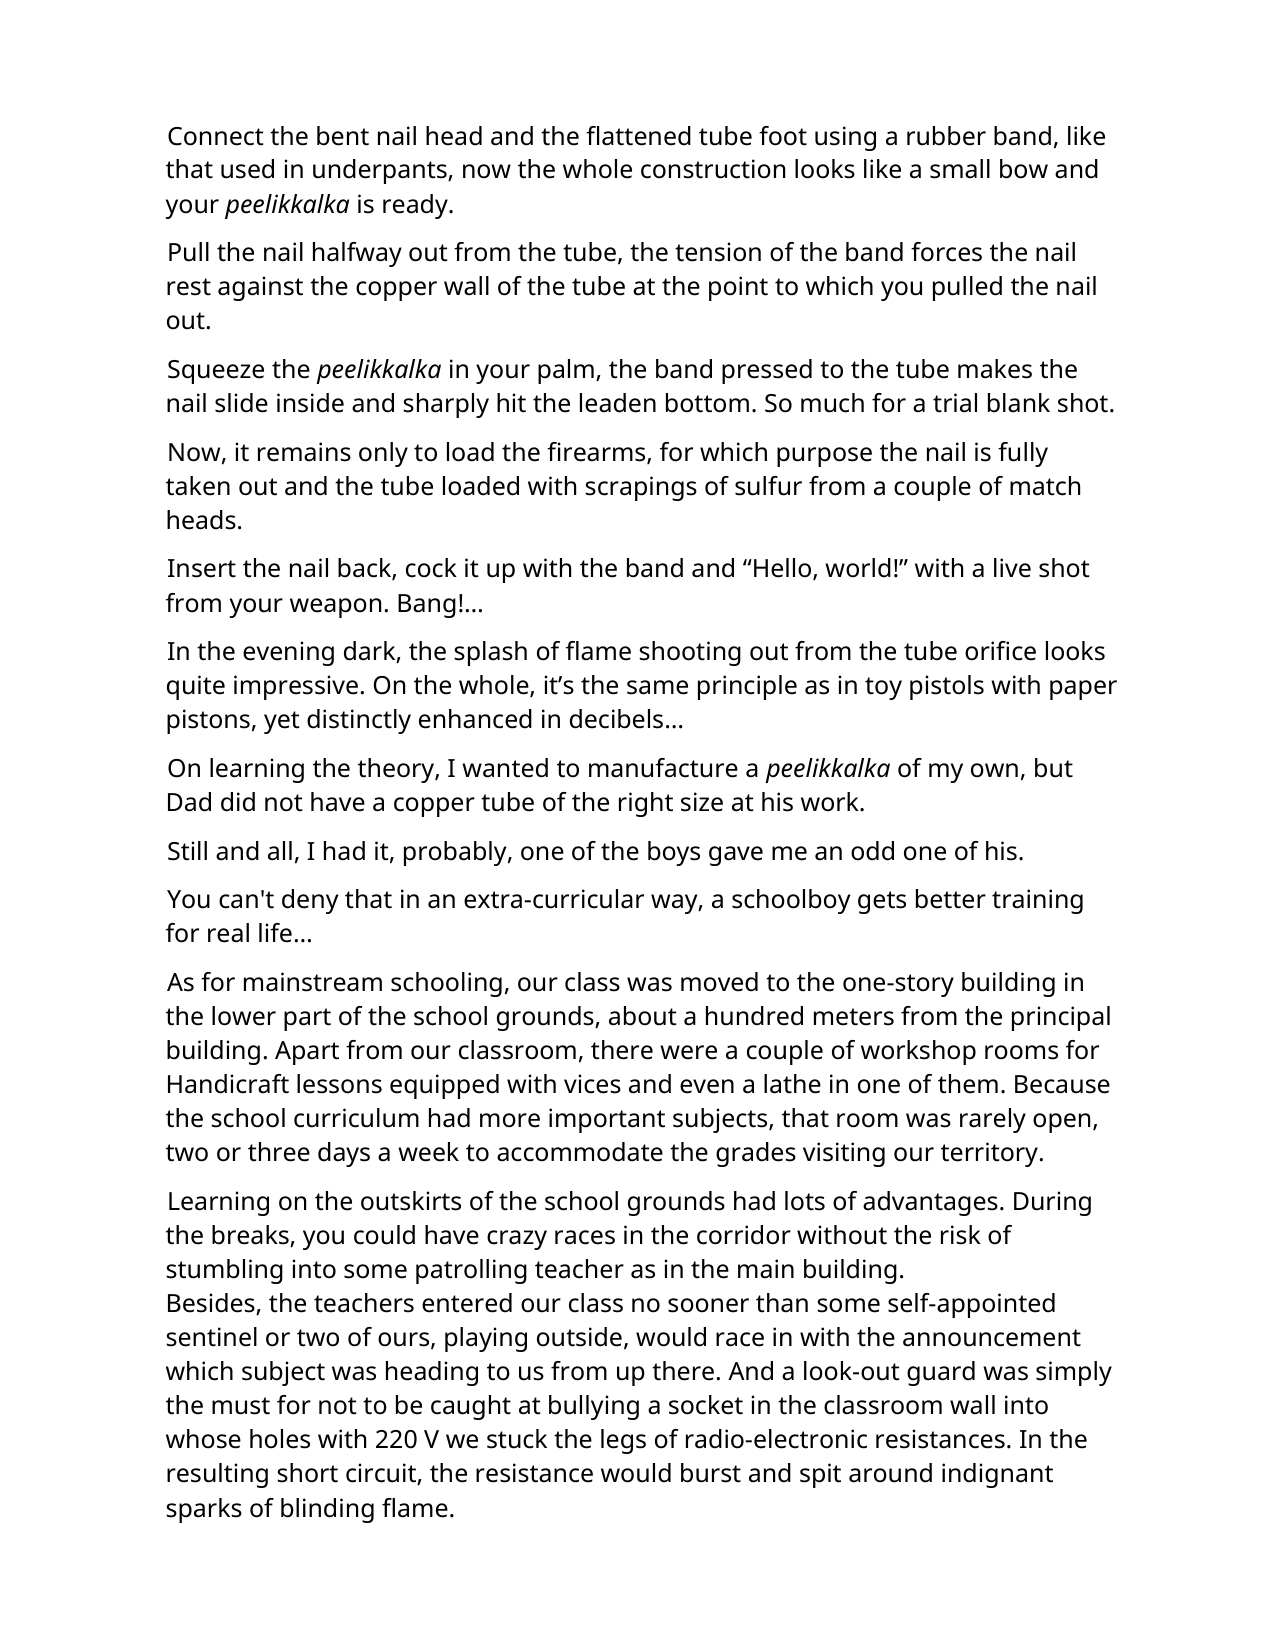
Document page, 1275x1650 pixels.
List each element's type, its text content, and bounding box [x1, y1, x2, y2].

text As for mainstream schooling, our class was moved to the one-story building in the lower part of the school grounds, about a hundred meters from the principal building. Apart from our classroom, there were a couple of workshop rooms for Handicraft lessons equipped with vices and even a lathe in one of them. Because the school curriculum had more important subjects, that room was rarely open, two or three days a week to accommodate the grades visiting our territory. [165, 965, 1118, 1169]
text Pull the nail halfway out from the tube, the tension of the band forces the nail rest against the copper wall of the tube at the point to which you pulled the nail out. [165, 235, 1118, 337]
text Learning on the outskirts of the school grounds had lots of advantages. During the breaks, you could have crazy races in the corridor without the risk of stumbling into some patrolling teacher as in the main building. Besides, the teachers entered our class no sooner than some self-appointed sentinel or two of ours, playing outside, would race in with the announcement which subject was heading to us from up there. And a look-out guard was simply the must for not to be caught at bullying a socket in the classroom wall into whose holes with 220 V we stuck the legs of radio-electronic resistances. In the resulting short circuit, the resistance would burst and spit around indignant sparks of blinding flame. [165, 1184, 1118, 1524]
text Connect the bent nail head and the flattened tube foot using a rubber band, like that used in underpants, now the whole construction looks like a small bow and your peelikkalka is ready. [165, 118, 1118, 220]
text Now, it remains only to load the firearms, for which purpose the nail is fully taken out and the tube loaded with scrapings of sulfur from a couple of match heads. [165, 434, 1118, 537]
text Still and all, I had it, probably, one of the boys gave me an odd one of his. [165, 833, 1118, 867]
text You can't deny that in an extra-curricular way, a schoolboy gets better training for real life… [165, 882, 1118, 950]
text In the evening dark, the splash of flame shooting out from the tube orifice looks quite impressive. On the whole, it’s the same principle as in toy pistols with paper pistons, yet distinctly enhanced in decibels… [165, 634, 1118, 736]
text Squeeze the peelikkalka in your palm, the band pressed to the tube makes the nail slide inside and sharply hit the leaden bottom. So much for a trial blank shot. [165, 352, 1118, 420]
text Insert the nail back, cock it up with the band and “Hello, world!” with a live shot from your weapon. Bang!… [165, 551, 1118, 619]
text On learning the theory, I wanted to manufacture a peelikkalka of my own, but Dad did not have a copper tube of the right size at his work. [165, 751, 1118, 819]
